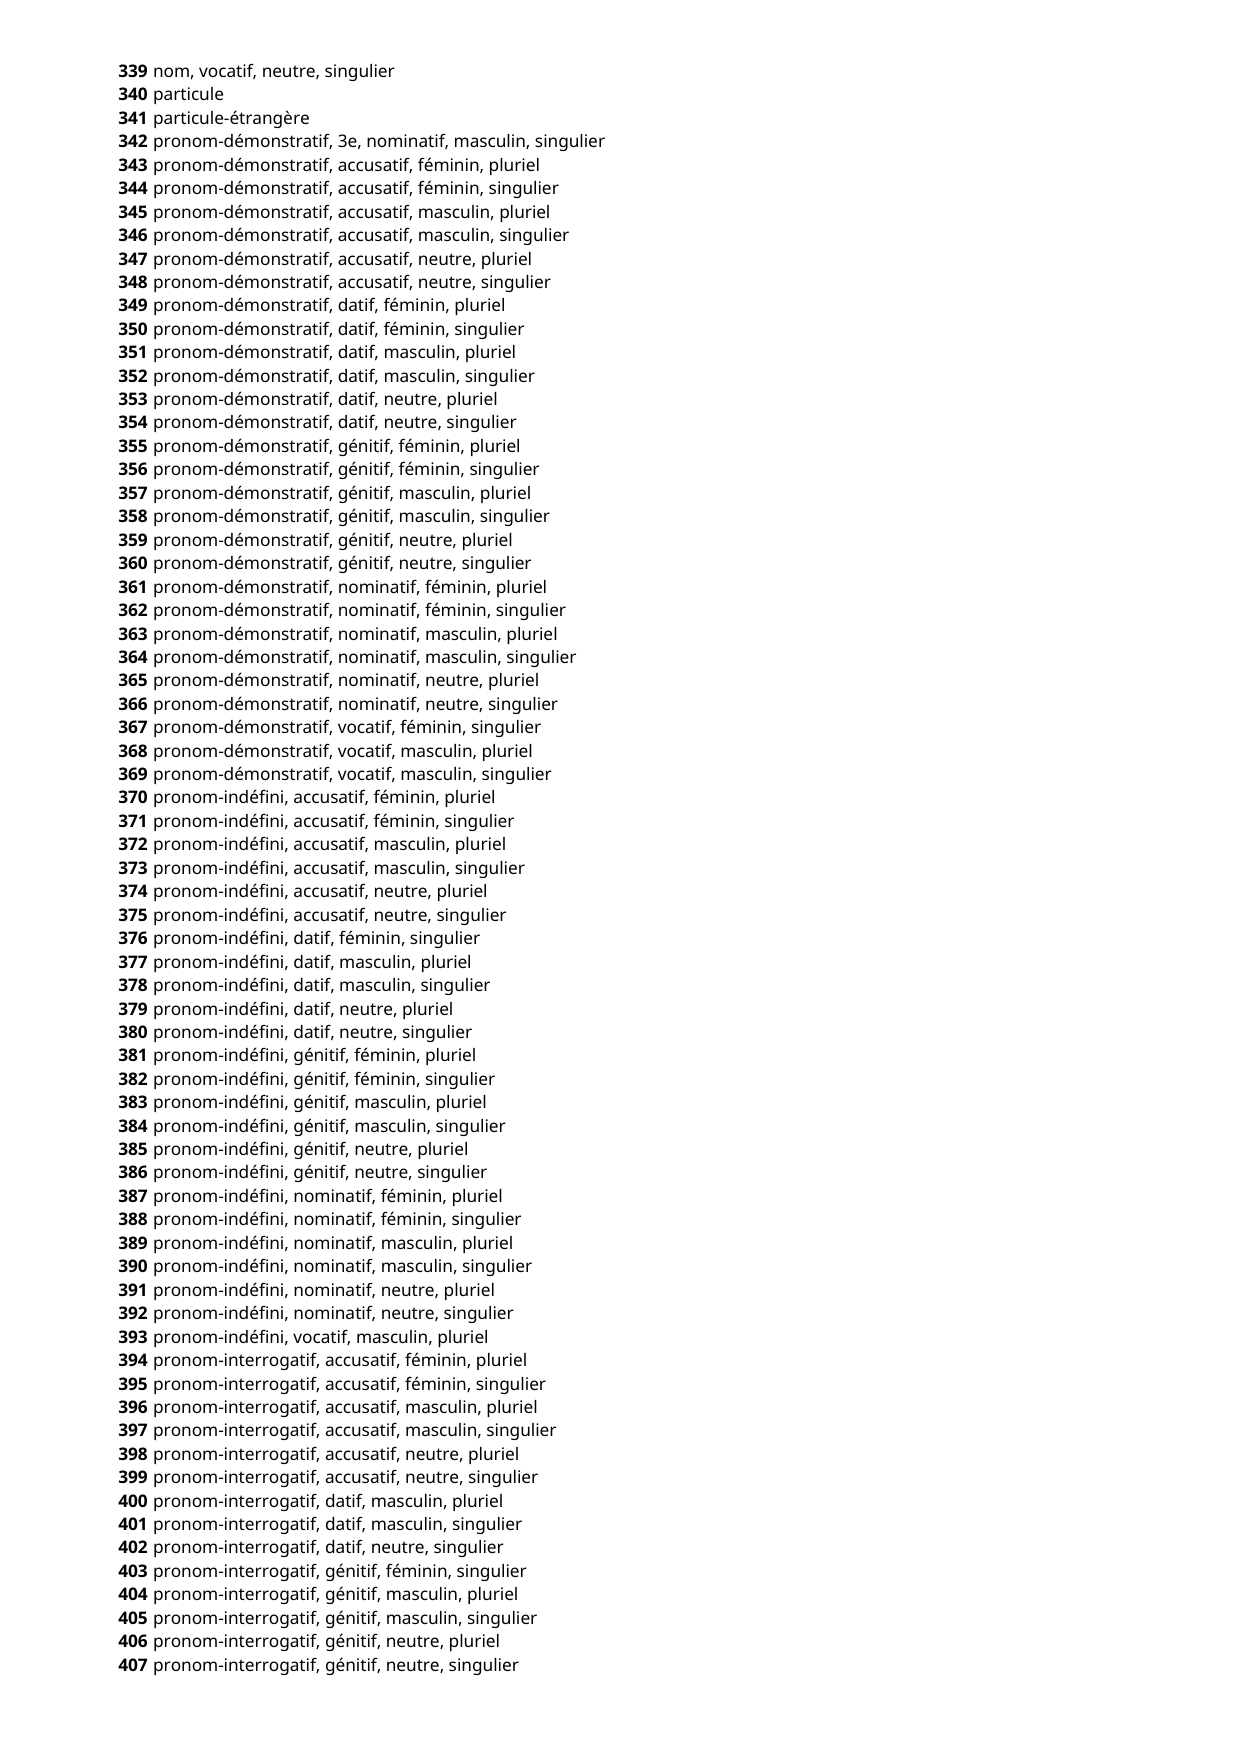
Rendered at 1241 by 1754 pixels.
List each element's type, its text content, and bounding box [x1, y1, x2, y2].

table_cell pronom-démonstratif, génitif, neutre, pluriel [153, 528, 1240, 551]
table_cell pronom-démonstratif, accusatif, neutre, singulier [153, 270, 1240, 293]
table_cell pronom-démonstratif, accusatif, masculin, pluriel [153, 200, 1240, 223]
table_cell pronom-indéfini, vocatif, masculin, pluriel [153, 1325, 1240, 1348]
table_cell 407 [118, 1653, 153, 1676]
table_cell pronom-interrogatif, génitif, neutre, pluriel [153, 1629, 1240, 1653]
table_cell 390 [118, 1254, 153, 1278]
table_cell 393 [118, 1325, 153, 1348]
table_cell 400 [118, 1489, 153, 1512]
table_cell pronom-démonstratif, nominatif, neutre, singulier [153, 692, 1240, 715]
table_cell 383 [118, 1090, 153, 1114]
table_cell pronom-démonstratif, datif, masculin, pluriel [153, 340, 1240, 364]
table_cell 348 [118, 270, 153, 293]
table_cell pronom-démonstratif, accusatif, féminin, singulier [153, 176, 1240, 200]
table_cell pronom-démonstratif, génitif, féminin, singulier [153, 458, 1240, 481]
table_cell 372 [118, 833, 153, 856]
table_cell pronom-indéfini, datif, neutre, pluriel [153, 997, 1240, 1020]
table_cell 395 [118, 1372, 153, 1395]
table_cell pronom-démonstratif, accusatif, féminin, pluriel [153, 153, 1240, 176]
table_cell pronom-démonstratif, génitif, féminin, pluriel [153, 434, 1240, 457]
table_cell pronom-indéfini, génitif, féminin, singulier [153, 1067, 1240, 1090]
table_cell 389 [118, 1231, 153, 1254]
table_cell pronom-indéfini, accusatif, masculin, singulier [153, 856, 1240, 879]
table_cell 343 [118, 153, 153, 176]
table_cell 346 [118, 223, 153, 247]
table_cell pronom-démonstratif, datif, neutre, pluriel [153, 387, 1240, 411]
table_cell pronom-démonstratif, datif, masculin, singulier [153, 364, 1240, 387]
table_cell pronom-démonstratif, 3e, nominatif, masculin, singulier [153, 129, 1240, 153]
table_cell pronom-indéfini, accusatif, neutre, pluriel [153, 879, 1240, 903]
table_cell 358 [118, 504, 153, 528]
table_cell pronom-démonstratif, nominatif, neutre, pluriel [153, 669, 1240, 692]
table_cell 363 [118, 622, 153, 645]
table_cell pronom-démonstratif, datif, neutre, singulier [153, 411, 1240, 434]
table_cell 361 [118, 575, 153, 598]
table_cell 357 [118, 481, 153, 504]
table_cell 352 [118, 364, 153, 387]
table_cell pronom-indéfini, nominatif, neutre, singulier [153, 1301, 1240, 1325]
table_cell 344 [118, 176, 153, 200]
table_cell 382 [118, 1067, 153, 1090]
table_cell 378 [118, 973, 153, 997]
table_cell 398 [118, 1442, 153, 1465]
table_cell pronom-indéfini, accusatif, masculin, pluriel [153, 833, 1240, 856]
table_cell 370 [118, 786, 153, 809]
table_cell pronom-indéfini, nominatif, féminin, singulier [153, 1208, 1240, 1231]
table_cell particule [153, 83, 1240, 106]
table_cell pronom-interrogatif, génitif, féminin, singulier [153, 1559, 1240, 1582]
table_cell 384 [118, 1114, 153, 1137]
table_cell 360 [118, 551, 153, 575]
table_cell 381 [118, 1044, 153, 1067]
table_cell pronom-interrogatif, datif, neutre, singulier [153, 1536, 1240, 1559]
table_cell 341 [118, 106, 153, 129]
table_cell pronom-interrogatif, accusatif, neutre, pluriel [153, 1442, 1240, 1465]
table_cell 373 [118, 856, 153, 879]
table_cell pronom-démonstratif, nominatif, féminin, pluriel [153, 575, 1240, 598]
table_cell 385 [118, 1137, 153, 1161]
table_cell 354 [118, 411, 153, 434]
table_cell pronom-indéfini, datif, masculin, pluriel [153, 950, 1240, 973]
table_cell 401 [118, 1512, 153, 1536]
table_cell 375 [118, 903, 153, 926]
table_cell pronom-interrogatif, datif, masculin, singulier [153, 1512, 1240, 1536]
table_cell 347 [118, 247, 153, 270]
table_cell pronom-démonstratif, vocatif, féminin, singulier [153, 715, 1240, 739]
table_cell 404 [118, 1583, 153, 1606]
table_cell 399 [118, 1465, 153, 1489]
table_cell pronom-interrogatif, accusatif, féminin, pluriel [153, 1348, 1240, 1372]
table_cell pronom-démonstratif, génitif, masculin, pluriel [153, 481, 1240, 504]
table_cell pronom-interrogatif, datif, masculin, pluriel [153, 1489, 1240, 1512]
table_cell 365 [118, 669, 153, 692]
table_cell 374 [118, 879, 153, 903]
table_cell pronom-démonstratif, datif, féminin, singulier [153, 317, 1240, 340]
table_cell 349 [118, 294, 153, 317]
table_cell 369 [118, 762, 153, 786]
table_cell pronom-indéfini, génitif, masculin, singulier [153, 1114, 1240, 1137]
table_cell 391 [118, 1278, 153, 1301]
table_cell 355 [118, 434, 153, 457]
table_cell pronom-indéfini, génitif, masculin, pluriel [153, 1090, 1240, 1114]
table_cell 350 [118, 317, 153, 340]
table_cell pronom-démonstratif, nominatif, féminin, singulier [153, 598, 1240, 622]
table_cell particule-étrangère [153, 106, 1240, 129]
table_cell pronom-démonstratif, génitif, masculin, singulier [153, 504, 1240, 528]
table_cell pronom-interrogatif, accusatif, neutre, singulier [153, 1465, 1240, 1489]
table_cell pronom-interrogatif, accusatif, masculin, singulier [153, 1419, 1240, 1442]
table_cell 405 [118, 1606, 153, 1629]
table_cell 387 [118, 1184, 153, 1207]
table_cell pronom-indéfini, datif, féminin, singulier [153, 926, 1240, 950]
table_cell pronom-indéfini, nominatif, neutre, pluriel [153, 1278, 1240, 1301]
table_cell 376 [118, 926, 153, 950]
table_cell 402 [118, 1536, 153, 1559]
table_cell 371 [118, 809, 153, 832]
table_cell 379 [118, 997, 153, 1020]
table_cell pronom-démonstratif, nominatif, masculin, singulier [153, 645, 1240, 668]
table_cell pronom-démonstratif, vocatif, masculin, singulier [153, 762, 1240, 786]
table_cell pronom-démonstratif, accusatif, masculin, singulier [153, 223, 1240, 247]
table_cell 366 [118, 692, 153, 715]
table_cell 356 [118, 458, 153, 481]
table_cell 353 [118, 387, 153, 411]
table_cell pronom-démonstratif, accusatif, neutre, pluriel [153, 247, 1240, 270]
table_cell pronom-indéfini, nominatif, masculin, pluriel [153, 1231, 1240, 1254]
table_cell pronom-interrogatif, génitif, neutre, singulier [153, 1653, 1240, 1676]
table_cell 386 [118, 1161, 153, 1184]
table_cell pronom-indéfini, accusatif, féminin, singulier [153, 809, 1240, 832]
table_cell pronom-indéfini, datif, masculin, singulier [153, 973, 1240, 997]
table_cell pronom-démonstratif, datif, féminin, pluriel [153, 294, 1240, 317]
table_cell 397 [118, 1419, 153, 1442]
table_cell pronom-indéfini, nominatif, féminin, pluriel [153, 1184, 1240, 1207]
table_cell 340 [118, 83, 153, 106]
table_cell 396 [118, 1395, 153, 1418]
table_cell pronom-interrogatif, génitif, masculin, pluriel [153, 1583, 1240, 1606]
table_cell 339 [118, 59, 153, 82]
table_cell 367 [118, 715, 153, 739]
table_cell pronom-démonstratif, génitif, neutre, singulier [153, 551, 1240, 575]
table_cell pronom-indéfini, accusatif, féminin, pluriel [153, 786, 1240, 809]
table_cell pronom-indéfini, génitif, féminin, pluriel [153, 1044, 1240, 1067]
table_cell pronom-interrogatif, accusatif, masculin, pluriel [153, 1395, 1240, 1418]
table_cell 359 [118, 528, 153, 551]
table_cell 345 [118, 200, 153, 223]
table_cell 377 [118, 950, 153, 973]
table_cell 364 [118, 645, 153, 668]
table_cell pronom-démonstratif, nominatif, masculin, pluriel [153, 622, 1240, 645]
table_cell pronom-indéfini, génitif, neutre, pluriel [153, 1137, 1240, 1161]
table_cell pronom-indéfini, génitif, neutre, singulier [153, 1161, 1240, 1184]
table_cell 406 [118, 1629, 153, 1653]
table_cell 403 [118, 1559, 153, 1582]
table_cell 388 [118, 1208, 153, 1231]
table_cell 394 [118, 1348, 153, 1372]
table_cell 342 [118, 129, 153, 153]
table_cell pronom-démonstratif, vocatif, masculin, pluriel [153, 739, 1240, 762]
table_cell pronom-indéfini, accusatif, neutre, singulier [153, 903, 1240, 926]
table_cell 380 [118, 1020, 153, 1043]
table_cell 392 [118, 1301, 153, 1325]
table_cell pronom-interrogatif, accusatif, féminin, singulier [153, 1372, 1240, 1395]
table_cell 368 [118, 739, 153, 762]
table_cell pronom-interrogatif, génitif, masculin, singulier [153, 1606, 1240, 1629]
table_cell nom, vocatif, neutre, singulier [153, 59, 1240, 82]
table_cell pronom-indéfini, nominatif, masculin, singulier [153, 1254, 1240, 1278]
table_cell 362 [118, 598, 153, 622]
table_cell 351 [118, 340, 153, 364]
table_cell pronom-indéfini, datif, neutre, singulier [153, 1020, 1240, 1043]
